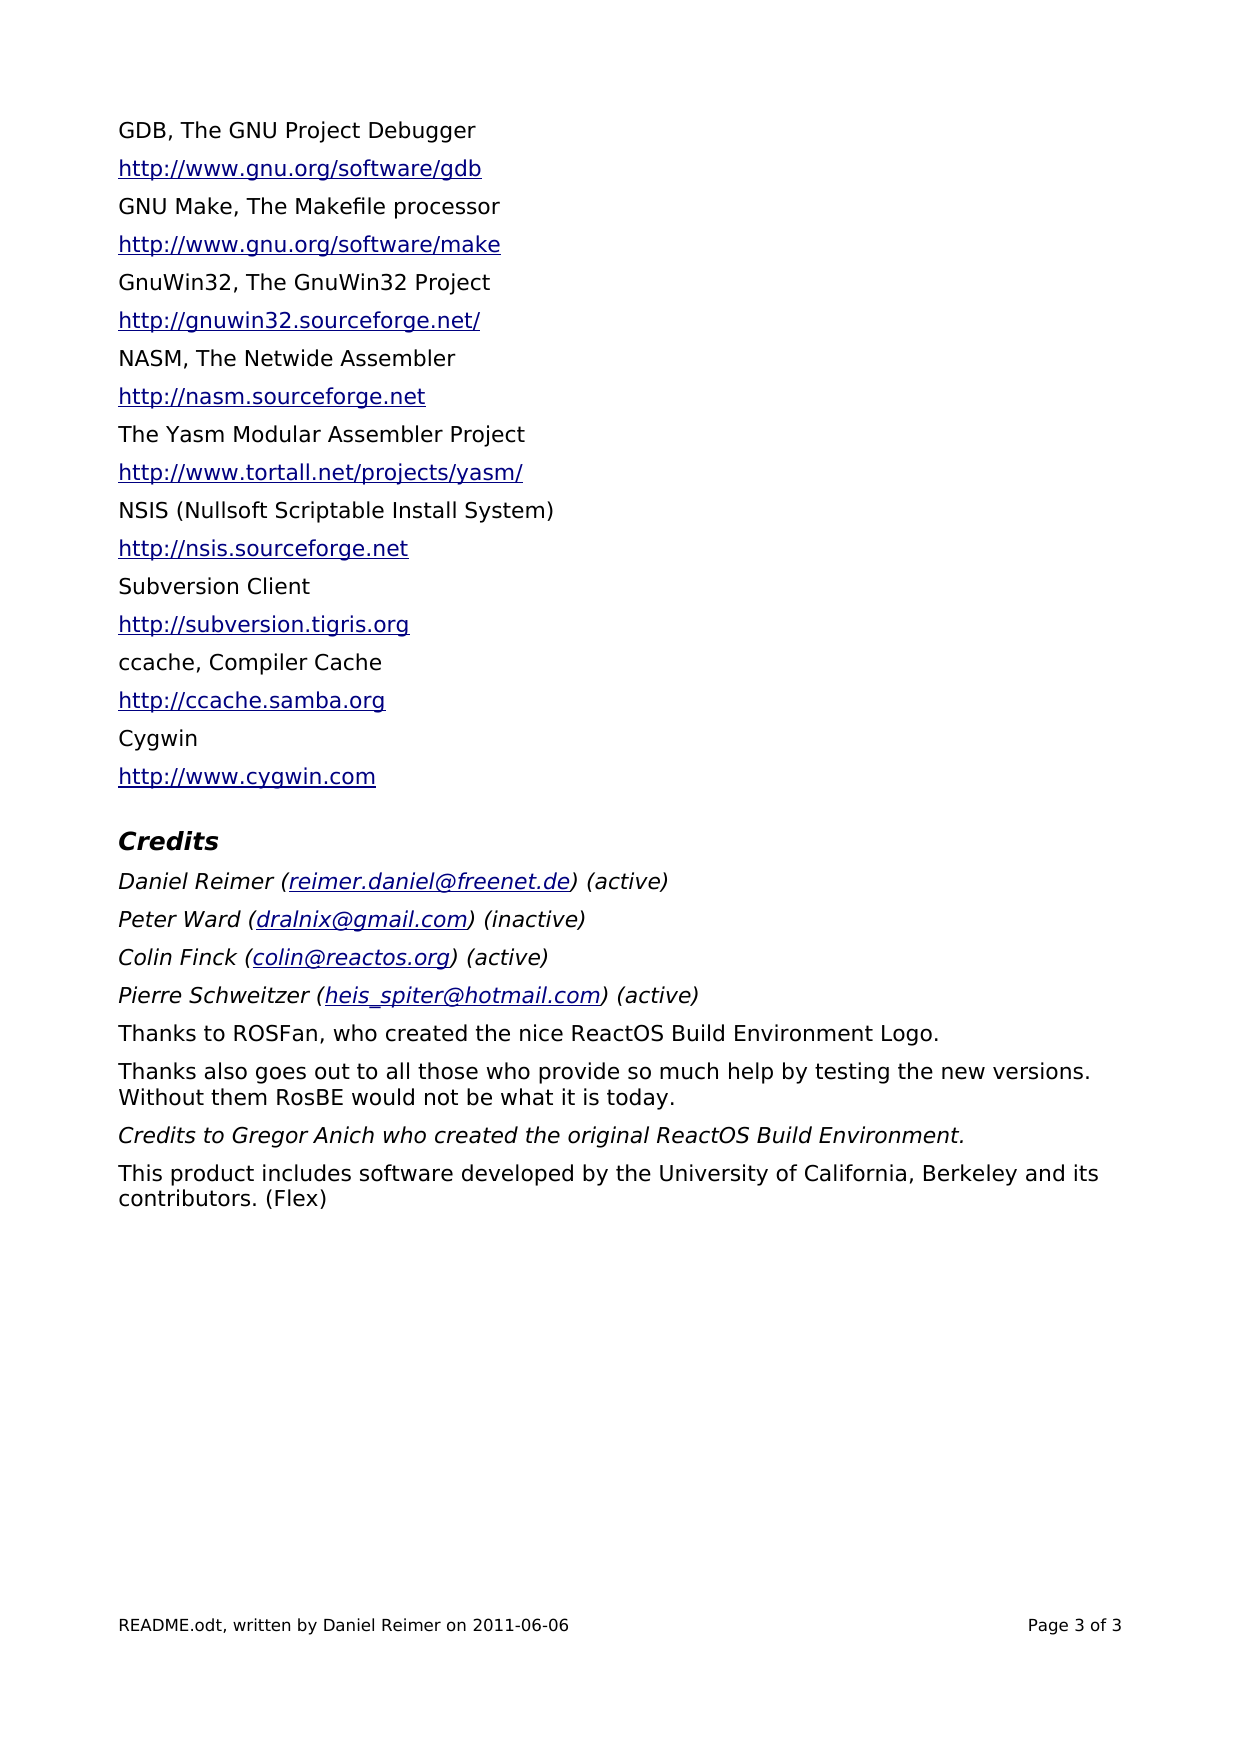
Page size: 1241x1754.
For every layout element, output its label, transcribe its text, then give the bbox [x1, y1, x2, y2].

text This product includes software developed by the University of California, Berkeley and its contributors. (Flex) [118, 1161, 1122, 1212]
text http://www.cygwin.com [118, 764, 1122, 790]
text GNU Make, The Makefile processor [118, 194, 1122, 220]
text http://nsis.sourceforge.net [118, 536, 1122, 562]
subtitle Credits [118, 827, 1122, 857]
text Thanks also goes out to all those who provide so much help by testing the new versions. Without them RosBE would not be what it is today. [118, 1059, 1122, 1110]
text http://www.gnu.org/software/make [118, 232, 1122, 258]
text Peter Ward (dralnix@gmail.com) (inactive) [118, 907, 1122, 933]
text Subversion Client [118, 574, 1122, 600]
text NSIS (Nullsoft Scriptable Install System) [118, 498, 1122, 524]
text Cygwin [118, 726, 1122, 752]
text Colin Finck (colin@reactos.org) (active) [118, 945, 1122, 971]
text http://gnuwin32.sourceforge.net/ [118, 308, 1122, 334]
text http://nasm.sourceforge.net [118, 384, 1122, 410]
text http://ccache.samba.org [118, 688, 1122, 714]
text Daniel Reimer (reimer.daniel@freenet.de) (active) [118, 869, 1122, 895]
text http://www.gnu.org/software/gdb [118, 156, 1122, 182]
text ccache, Compiler Cache [118, 650, 1122, 676]
text NASM, The Netwide Assembler [118, 346, 1122, 372]
text http://www.tortall.net/projects/yasm/ [118, 460, 1122, 486]
text The Yasm Modular Assembler Project [118, 422, 1122, 448]
text Thanks to ROSFan, who created the nice ReactOS Build Environment Logo. [118, 1021, 1122, 1047]
text http://subversion.tigris.org [118, 612, 1122, 638]
text GDB, The GNU Project Debugger [118, 118, 1122, 144]
text Pierre Schweitzer (heis_spiter@hotmail.com) (active) [118, 983, 1122, 1009]
text GnuWin32, The GnuWin32 Project [118, 270, 1122, 296]
text Credits to Gregor Anich who created the original ReactOS Build Environment. [118, 1123, 1122, 1148]
